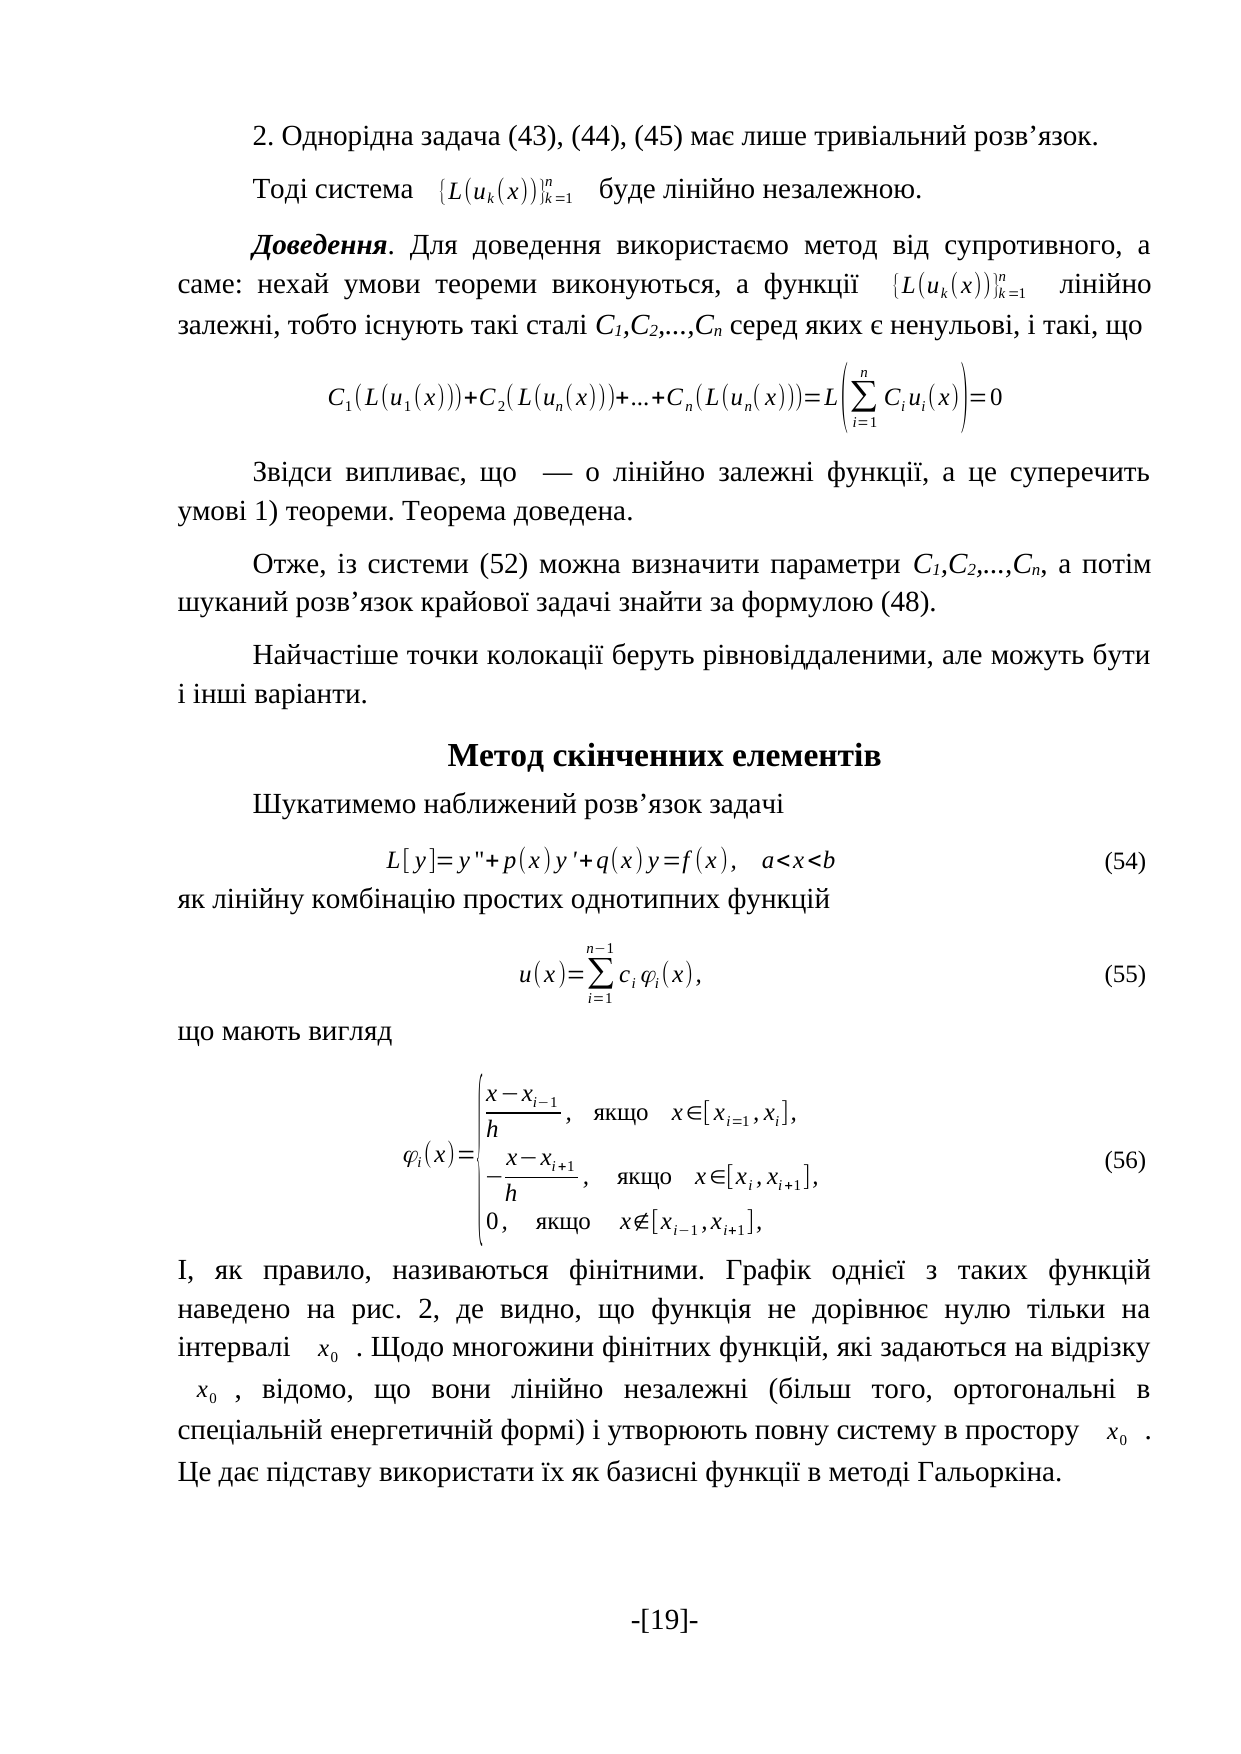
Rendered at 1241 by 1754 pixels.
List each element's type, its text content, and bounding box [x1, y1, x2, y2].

table_header (56) [1043, 1066, 1152, 1252]
text Шукатимемо наближений розв’язок задачі [177, 786, 1152, 820]
table_header [177, 840, 1043, 881]
text Отже, із системи (52) можна визначити параметри C1,C2,...,Cn, а потім шуканий розв’язок крайової задачі знайти за формулою (48). [177, 546, 1152, 618]
text 2. Однорідна задача (43), (44), (45) має лише тривіальний розв’язок. [177, 118, 1152, 152]
text як лінійну комбінацію простих однотипних функцій [177, 881, 1152, 914]
text Найчастіше точки колокації беруть рівновіддаленими, але можуть бути і інші варіанти. [177, 637, 1152, 709]
table_header (54) [1043, 840, 1152, 881]
text І, як правило, називаються фінітними. Графік однієї з таких функцій наведено на рис. 2, де видно, що функція не дорівнює нулю тільки на інтервалі . Щодо многожини фінітних функцій, які задаються на відрізку , відомо, що вони лінійно незалежні (більш того, ортогональні в спеціальній енергетичній формі) і утворюють повну систему в простору . Це дає підставу використати їх як базисні функції в методі Гальоркіна. [177, 1252, 1152, 1487]
text Звідси випливає, що — о лінійно залежні функції, а це суперечить умові 1) теореми. Теорема доведена. [177, 454, 1152, 526]
table_header [177, 1066, 1043, 1252]
text Тоді система буде лінійно незалежною. [177, 171, 1152, 208]
text Доведення. Для доведення використаємо метод від супротивного, а саме: нехай умови теореми виконуються, а функції лінійно залежні, тобто існують такі сталі C1,C2,...,Cn серед яких є ненульові, і такі, що [177, 227, 1152, 341]
subtitle Метод скінченних елементів [177, 735, 1152, 774]
table_header (55) [1043, 934, 1152, 1013]
text що мають вигляд [177, 1013, 1152, 1046]
table_header [177, 934, 1043, 1013]
